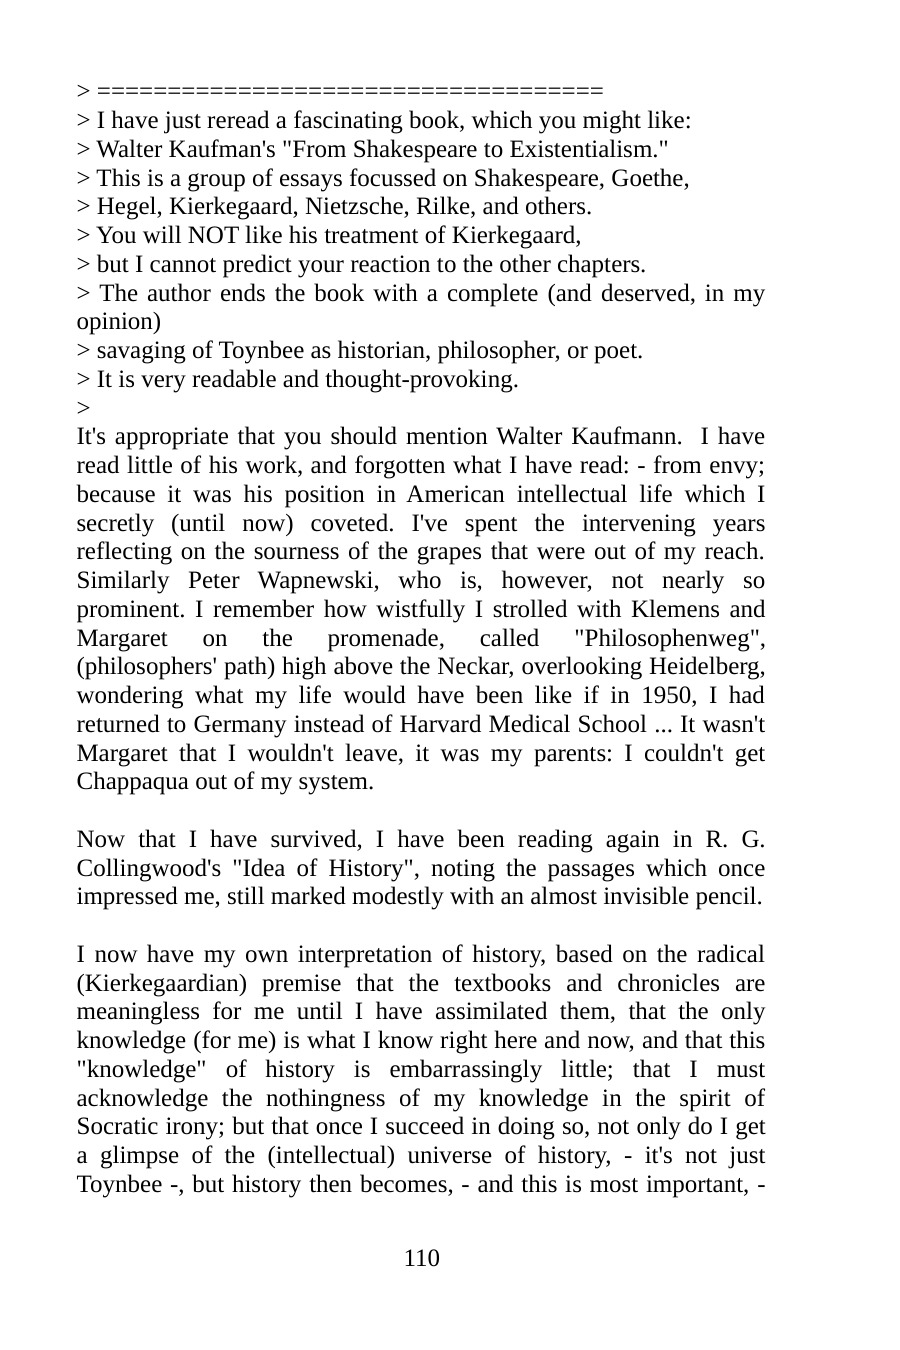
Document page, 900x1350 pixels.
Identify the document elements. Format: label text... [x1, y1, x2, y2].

text > [76, 393, 766, 421]
text It's appropriate that you should mention Walter Kaufmann. I have read little of his work, and forgotten what I have read: - from envy; because it was his position in American intellectual life which I secretly (until now) coveted. I've spent the intervening years reflecting on the sourness of the grapes that were out of my reach. Similarly Peter Wapnewski, who is, however, not nearly so prominent. I remember how wistfully I strolled with Klemens and Margaret on the promenade, called "Philosophenweg", (philosophers' path) high above the Neckar, overlooking Heidelberg, wondering what my life would have been like if in 1950, I had returned to Germany instead of Harvard Medical School ... It wasn't Margaret that I wouldn't leave, it was my parents: I couldn't get Chappaqua out of my system. [76, 421, 766, 795]
text > Hegel, Kierkegaard, Nietzsche, Rilke, and others. [76, 191, 766, 220]
text > I have just reread a fascinating book, which you might like: [76, 105, 766, 134]
text > It is very readable and thought-provoking. [76, 364, 766, 393]
text I now have my own interpretation of history, based on the radical (Kierkegaardian) premise that the textbooks and chronicles are meaningless for me until I have assimilated them, that the only knowledge (for me) is what I know right here and now, and that this "knowledge" of history is embarrassingly little; that I must acknowledge the nothingness of my knowledge in the spirit of Socratic irony; but that once I succeed in doing so, not only do I get a glimpse of the (intellectual) universe of history, - it's not just Toynbee -, but history then becomes, - and this is most important, [76, 939, 766, 1198]
text > but I cannot predict your reaction to the other chapters. [76, 249, 766, 278]
text Now that I have survived, I have been reading again in R. G. Collingwood's "Idea of History", noting the passages which once impressed me, still marked modestly with an almost invisible pencil. [76, 824, 766, 910]
text > savaging of Toynbee as historian, philosopher, or poet. [76, 335, 766, 364]
text > Walter Kaufman's "From Shakespeare to Existentialism." [76, 134, 766, 163]
text > The author ends the book with a complete (and deserved, in my opinion) [76, 278, 766, 335]
text > ==================================== [76, 76, 766, 105]
text > You will NOT like his treatment of Kierkegaard, [76, 220, 766, 249]
text > This is a group of essays focussed on Shakespeare, Goethe, [76, 163, 766, 191]
